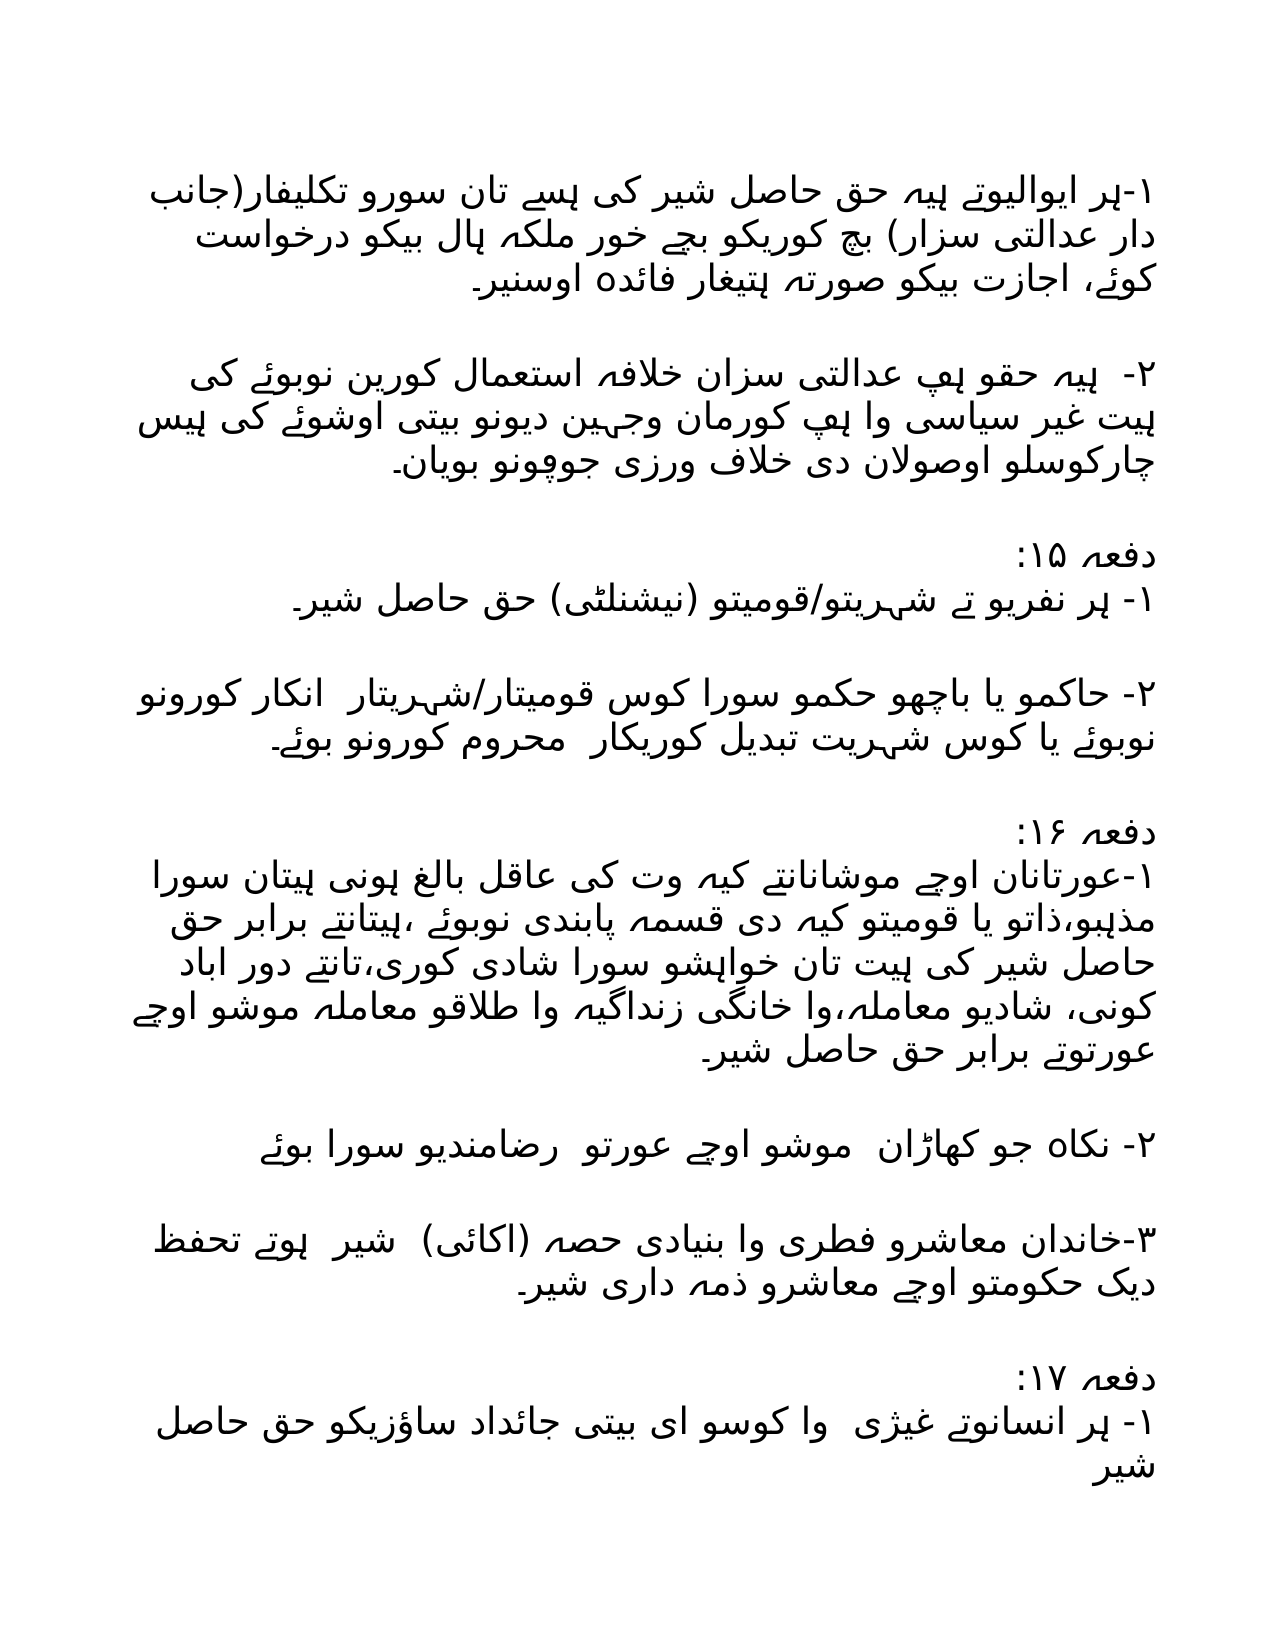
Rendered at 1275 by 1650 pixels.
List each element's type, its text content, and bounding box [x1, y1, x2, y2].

text ۱-عورتانان اوچے موشانانتے کیہ وت کی عاقل بالغ ہونی ہیتان سورا مذہبو،ذاتو یا قومیتو کیہ دی قسمہ پابندی نوبوئے ،ہیتانتے برابر حق حاصل شیر کی ہیت تان خواہشو سورا شادی کوری،تانتے دور اباد کونی، شادیو معاملہ،وا خانگی زنداگیہ وا طلاقو معاملہ موشو اوچے عورتوتے برابر حق حاصل شیر۔ [118, 853, 1157, 1072]
text ۲- حاکمو یا باچھو حکمو سورا کوس قومیتار/شہریتار انکار کورونو نوبوئے یا کوس شہریت تبدیل کوریکار محروم کورونو بوئے۔ [118, 671, 1157, 759]
text ۳-خاندان معاشرو فطری وا بنیادی حصہ (اکائی) شیر ہوتے تحفظ دیک حکومتو اوچے معاشرو ذمہ داری شیر۔ [118, 1217, 1157, 1305]
text ۱- ہر نفریو تے شہریتو/قومیتو (نیشنلٹی) حق حاصل شیر۔ [118, 577, 1157, 620]
text ۱-ہر ایوالیوتے ہیہ حق حاصل شیر کی ہسے تان سورو تکلیفار(جانب دار عدالتی سزار) بچ کوریکو بچے خور ملکہ ہال بیکو درخواست کوئے، اجازت بیکو صورتہ ہتیغار فائدہ اوسنیر۔ [118, 169, 1157, 300]
text ۱- ہر انسانوتے غیژی وا کوسو ای بیتی جائداد ساؤزیکو حق حاصل شیر [118, 1399, 1157, 1487]
text دفعہ ۱۵: [118, 533, 1157, 577]
text دفعہ ۱۷: [118, 1356, 1157, 1399]
text دفعہ ۱۶: [118, 810, 1157, 853]
text ۲- نکاہ جو کھاڑان موشو اوچے عورتو رضامندیو سورا بوئے [118, 1123, 1157, 1166]
text ۲- ہیہ حقو ہڥ عدالتی سزان خلافہ استعمال کورین نوبوئے کی ہیت غیر سیاسی وا ہڥ کورمان وجہین دیونو بیتی اوشوئے کی ہیس چارکوسلو اوصولان دی خلاف ورزی جوڥونو بویان۔ [118, 351, 1157, 482]
